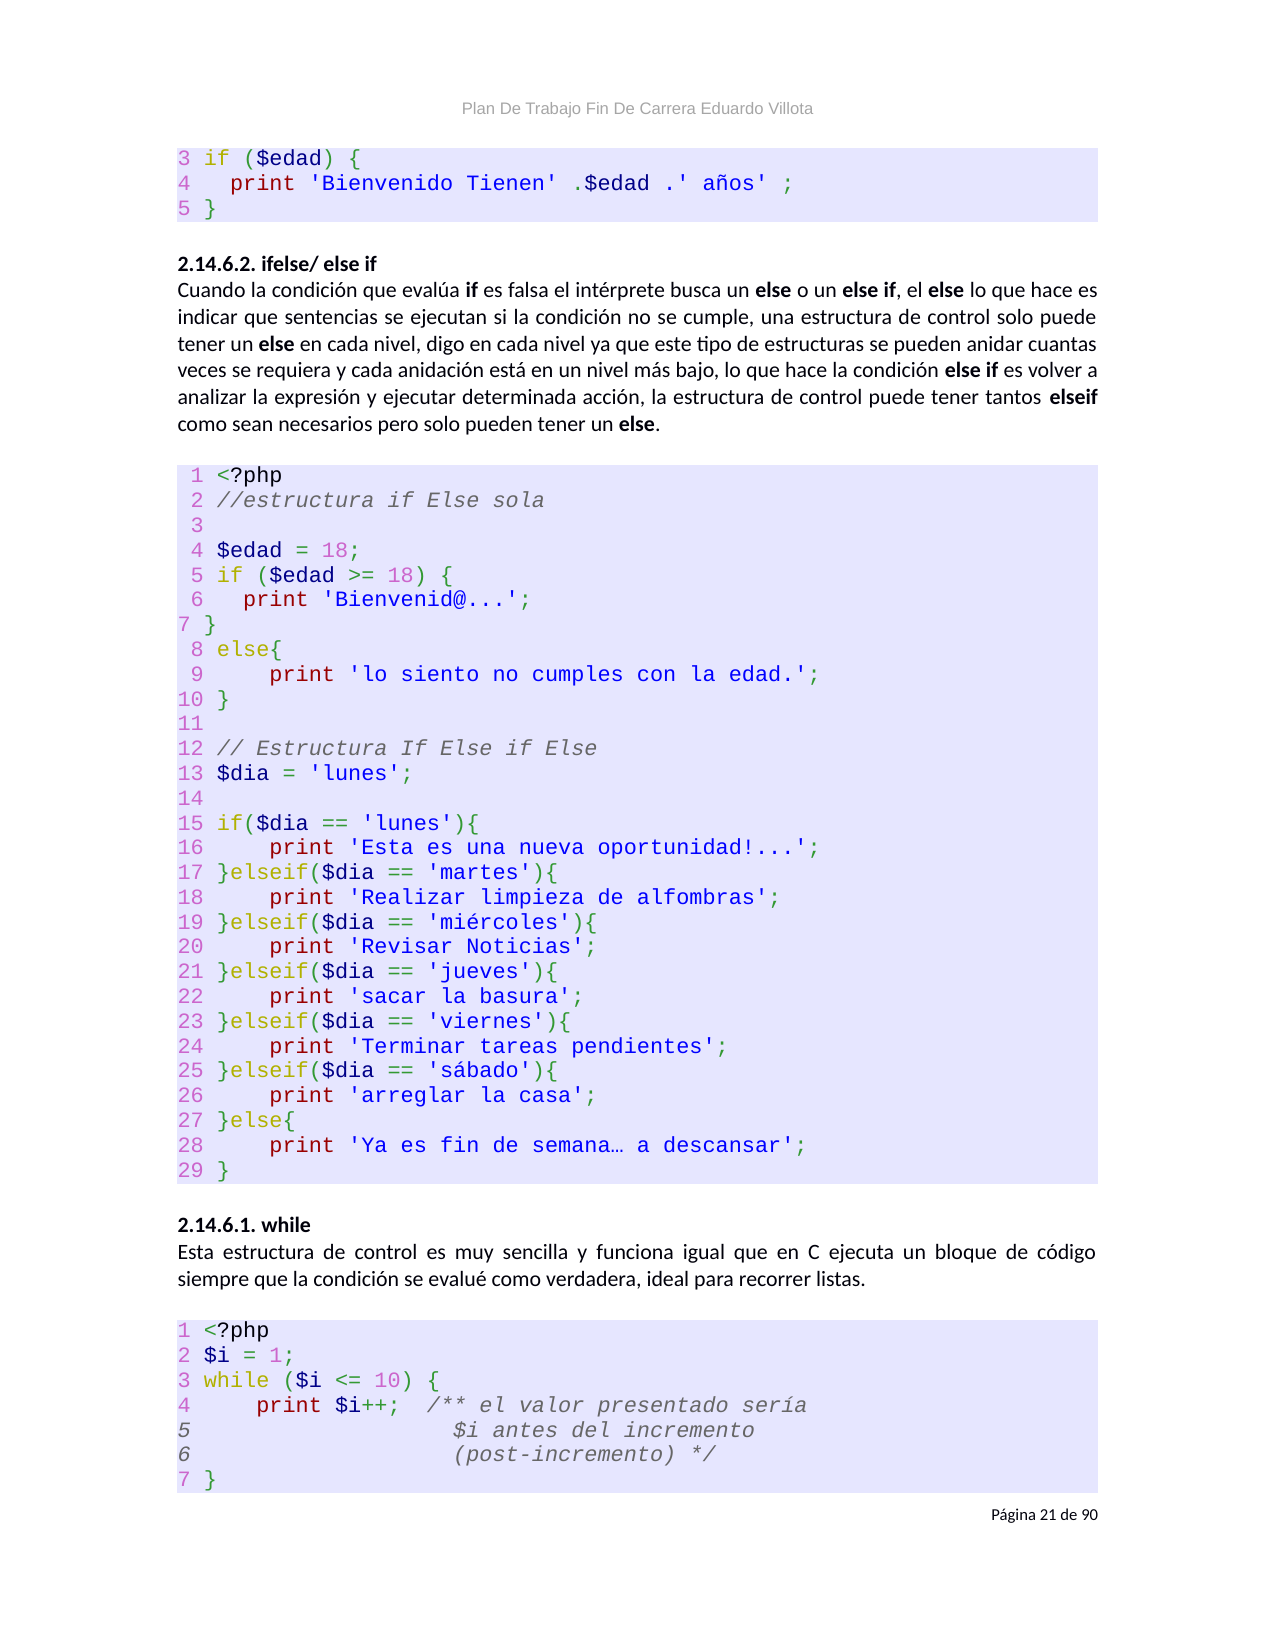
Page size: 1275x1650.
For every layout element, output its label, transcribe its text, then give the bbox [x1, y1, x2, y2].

text 16 print 'Esta es una nueva oportunidad!...'; [177, 837, 1098, 861]
text 7 } [177, 1468, 1098, 1493]
text 29 } [177, 1159, 1098, 1184]
text 19 }elseif($dia == 'miércoles'){ [177, 911, 1098, 936]
text Esta estructura de control es muy sencilla y funciona igual que en C ejecuta un bloque de código siempre que la condición se evalué como verdadera, ideal para recorrer listas. [177, 1238, 1098, 1292]
text 27 }else{ [177, 1109, 1098, 1134]
text 9 print 'lo siento no cumples con la edad.'; [177, 663, 1098, 688]
text 3 if ($edad) { [177, 148, 1098, 172]
text 21 }elseif($dia == 'jueves'){ [177, 961, 1098, 985]
text 5 if ($edad >= 18) { [177, 564, 1098, 589]
text 4 print 'Bienvenido Tienen' .$edad .' años' ; [177, 172, 1098, 197]
text 1 <?php [177, 1320, 1098, 1344]
text 2.14.6.2. ifelse/ else if [177, 250, 1098, 277]
text 6 print 'Bienvenid@...'; [177, 589, 1098, 613]
text 2 //estructura if Else sola [177, 489, 1098, 514]
text 11 [177, 713, 1098, 737]
text 20 print 'Revisar Noticias'; [177, 936, 1098, 961]
text 4 print $i++; /** el valor presentado sería [177, 1394, 1098, 1419]
text Cuando la condición que evalúa if es falsa el intérprete busca un else o un else if, el else lo que hace es indicar que sentencias se ejecutan si la condición no se cumple, una estructura de control solo puede tener un else en cada nivel, digo en cada nivel ya que este tipo de estructuras se pueden anidar cuantas veces se requiera y cada anidación está en un nivel más bajo, lo que hace la condición else if es volver a analizar la expresión y ejecutar determinada acción, la estructura de control puede tener tantos elseif como sean necesarios pero solo pueden tener un else. [177, 277, 1098, 437]
text 25 }elseif($dia == 'sábado'){ [177, 1060, 1098, 1084]
text 13 $dia = 'lunes'; [177, 762, 1098, 787]
text 10 } [177, 688, 1098, 713]
text 3 [177, 514, 1098, 539]
text 15 if($dia == 'lunes'){ [177, 812, 1098, 837]
text 23 }elseif($dia == 'viernes'){ [177, 1010, 1098, 1035]
text 24 print 'Terminar tareas pendientes'; [177, 1035, 1098, 1060]
text 26 print 'arreglar la casa'; [177, 1084, 1098, 1109]
text 3 while ($i <= 10) { [177, 1369, 1098, 1394]
text 14 [177, 787, 1098, 812]
text 1 <?php [177, 465, 1098, 489]
text 5 $i antes del incremento [177, 1419, 1098, 1444]
text 17 }elseif($dia == 'martes'){ [177, 861, 1098, 886]
text 2.14.6.1. while [177, 1212, 1098, 1238]
text 18 print 'Realizar limpieza de alfombras'; [177, 886, 1098, 911]
text 4 $edad = 18; [177, 539, 1098, 564]
text 5 } [177, 197, 1098, 222]
text 2 $i = 1; [177, 1344, 1098, 1369]
text 7 } [177, 613, 1098, 638]
text 12 // Estructura If Else if Else [177, 737, 1098, 762]
text 22 print 'sacar la basura'; [177, 985, 1098, 1010]
text 8 else{ [177, 638, 1098, 663]
text 6 (post-incremento) */ [177, 1444, 1098, 1468]
text 28 print 'Ya es fin de semana… a descansar'; [177, 1134, 1098, 1159]
